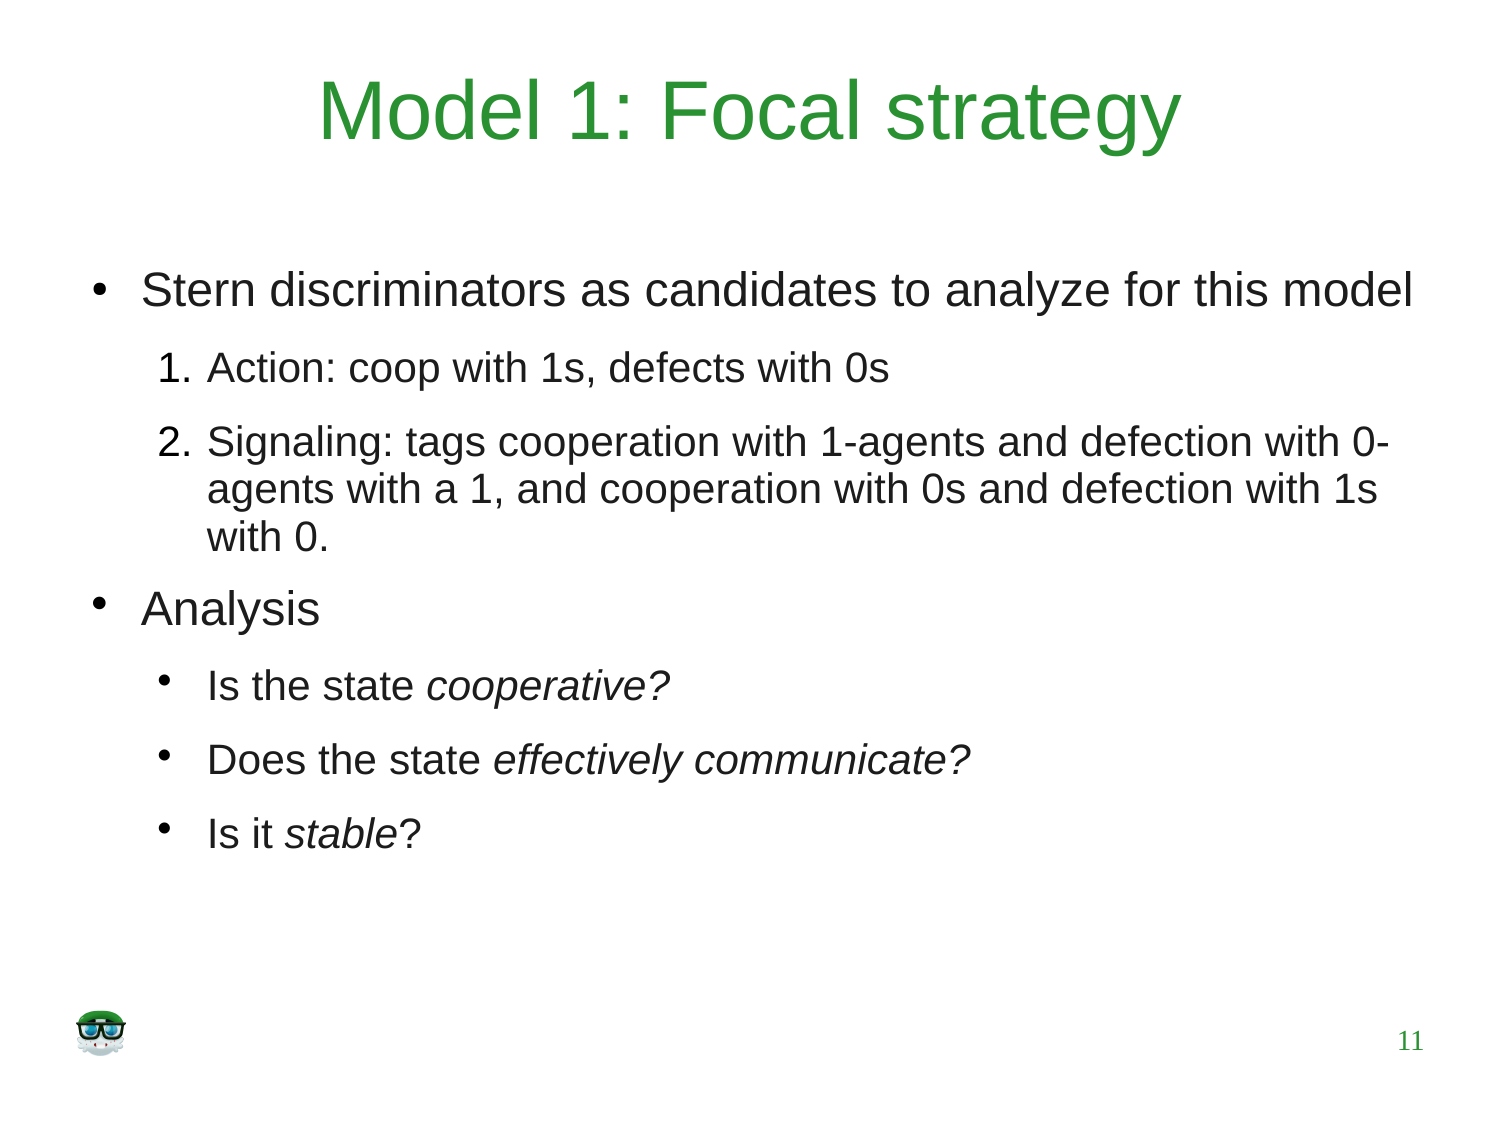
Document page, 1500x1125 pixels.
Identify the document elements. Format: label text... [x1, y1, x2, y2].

title Model 1: Focal strategy [75, 44, 1425, 178]
list Stern discriminators as candidates to analyze for this model Action: coop with 1s, defects with 0s Signaling: tags cooperation with 1-agents and defection with 0-agents with a 1, and cooperation with 0s and defection with 1s with 0. Analysis Is the state cooperative? Does the state effectively communicate? Is it stable? [75, 263, 1425, 916]
picture [75, 1008, 127, 1060]
